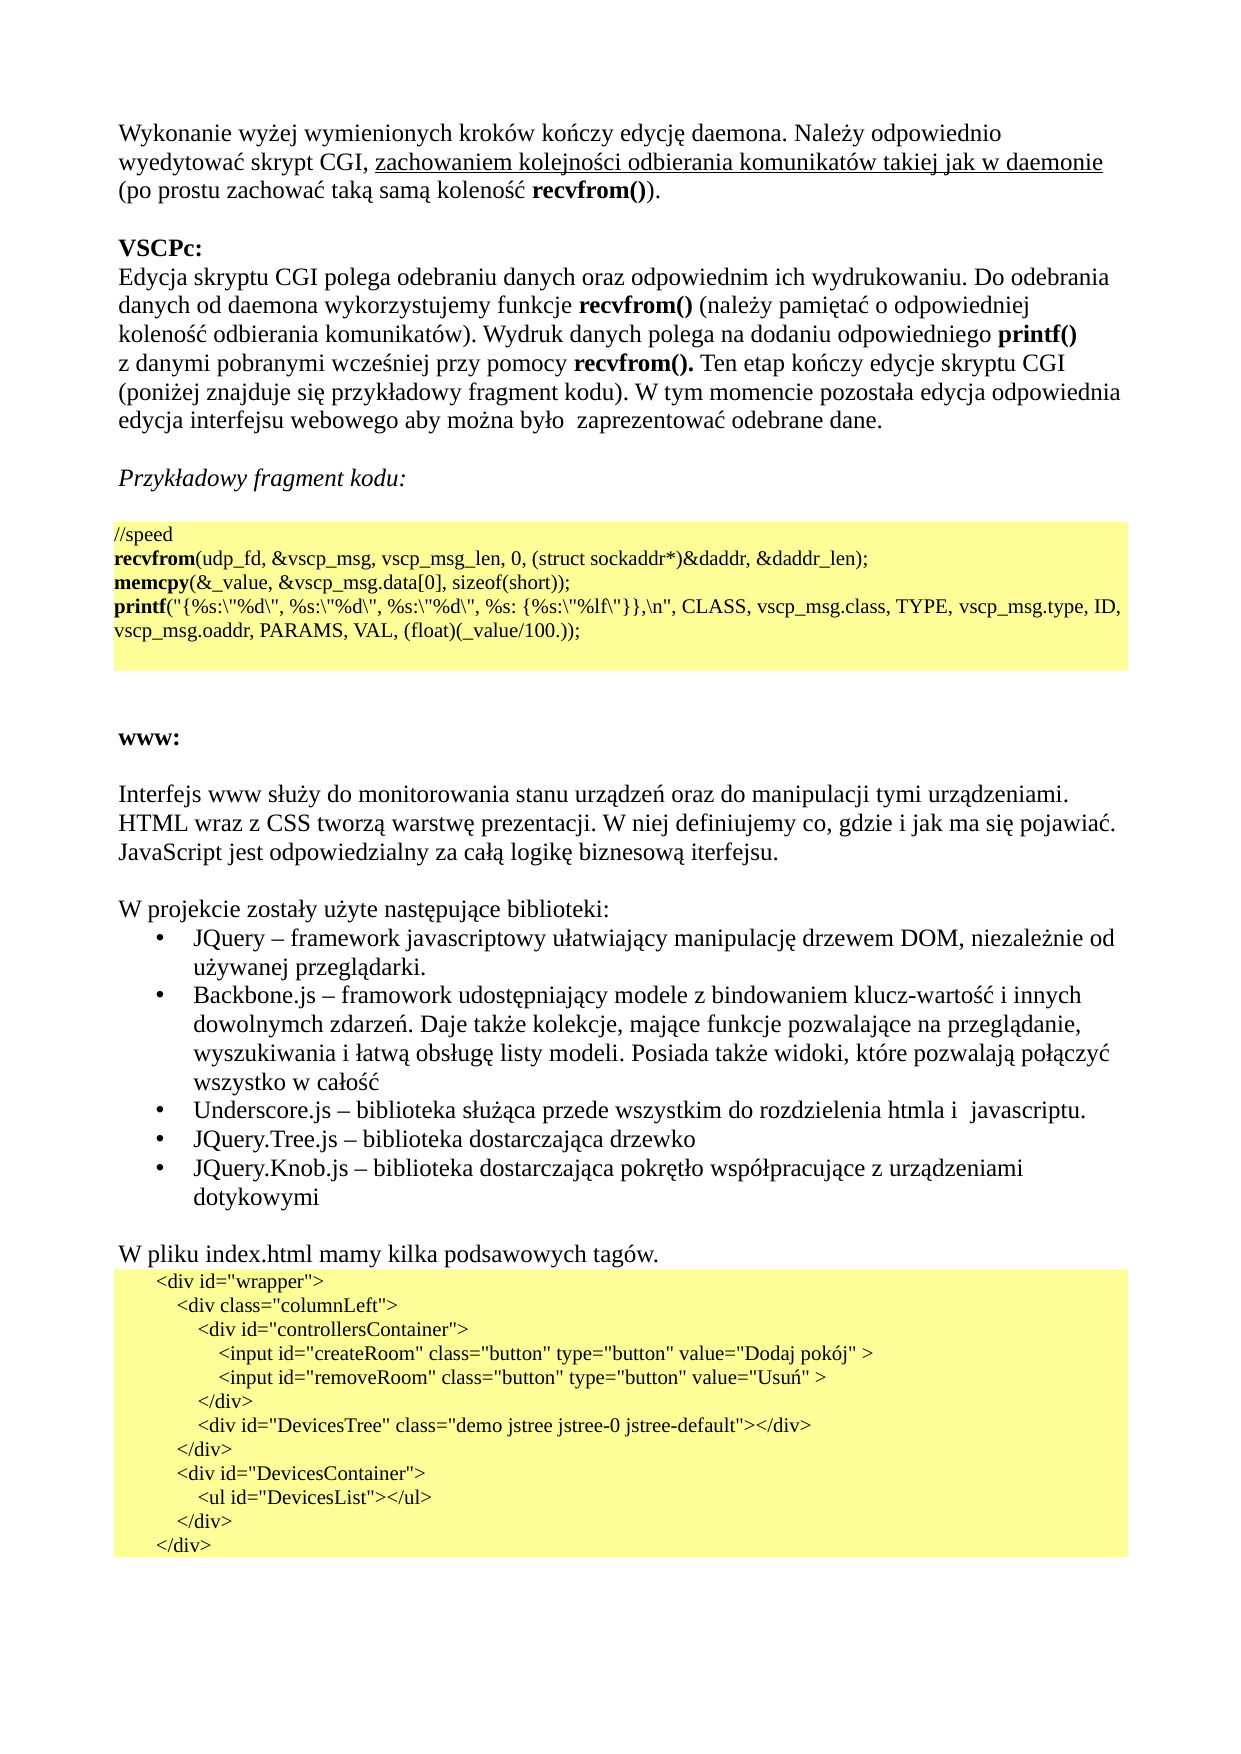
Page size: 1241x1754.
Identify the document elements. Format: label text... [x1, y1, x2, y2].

text VSCPc: [118, 233, 1122, 262]
text z danymi pobranymi wcześniej przy pomocy recvfrom(). Ten etap kończy edycje skryptu CGI (poniżej znajduje się przykładowy fragment kodu). W tym momencie pozostała edycja odpowiednia edycja interfejsu webowego aby można było zaprezentować odebrane dane. [118, 348, 1122, 434]
list Underscore.js – biblioteka służąca przede wszystkim do rozdzielenia htmla i javascriptu. [156, 1096, 1122, 1124]
text www: [118, 722, 1122, 751]
text Edycja skryptu CGI polega odebraniu danych oraz odpowiednim ich wydrukowaniu. Do odebrania danych od daemona wykorzystujemy funkcje recvfrom() (należy pamiętać o odpowiedniej koleność odbierania komunikatów). Wydruk danych polega na dodaniu odpowiedniego printf() [118, 262, 1122, 348]
text Wykonanie wyżej wymienionych kroków kończy edycję daemona. Należy odpowiednio wyedytować skrypt CGI, zachowaniem kolejności odbierania komunikatów takiej jak w daemonie (po prostu zachować taką samą koleność recvfrom()). [118, 118, 1122, 204]
list JQuery – framework javascriptowy ułatwiający manipulację drzewem DOM, niezależnie od używanej przeglądarki. [156, 923, 1122, 981]
text Przykładowy fragment kodu: [118, 463, 1122, 492]
text W projekcie zostały użyte następujące biblioteki: [118, 894, 1122, 923]
list JQuery.Tree.js – biblioteka dostarczająca drzewko [156, 1124, 1122, 1153]
list JQuery.Knob.js – biblioteka dostarczająca pokrętło współpracujące z urządzeniami dotykowymi [156, 1153, 1122, 1211]
list Backbone.js – framowork udostępniający modele z bindowaniem klucz-wartość i innych dowolnymch zdarzeń. Daje także kolekcje, mające funkcje pozwalające na przeglądanie, wyszukiwania i łatwą obsługę listy modeli. Posiada także widoki, które pozwalają połączyć wszystko w całość [156, 981, 1122, 1096]
text W pliku index.html mamy kilka podsawowych tagów. [118, 1239, 1122, 1268]
text Interfejs www służy do monitorowania stanu urządzeń oraz do manipulacji tymi urządzeniami. HTML wraz z CSS tworzą warstwę prezentacji. W niej definiujemy co, gdzie i jak ma się pojawiać. JavaScript jest odpowiedzialny za całą logikę biznesową iterfejsu. [118, 779, 1122, 866]
